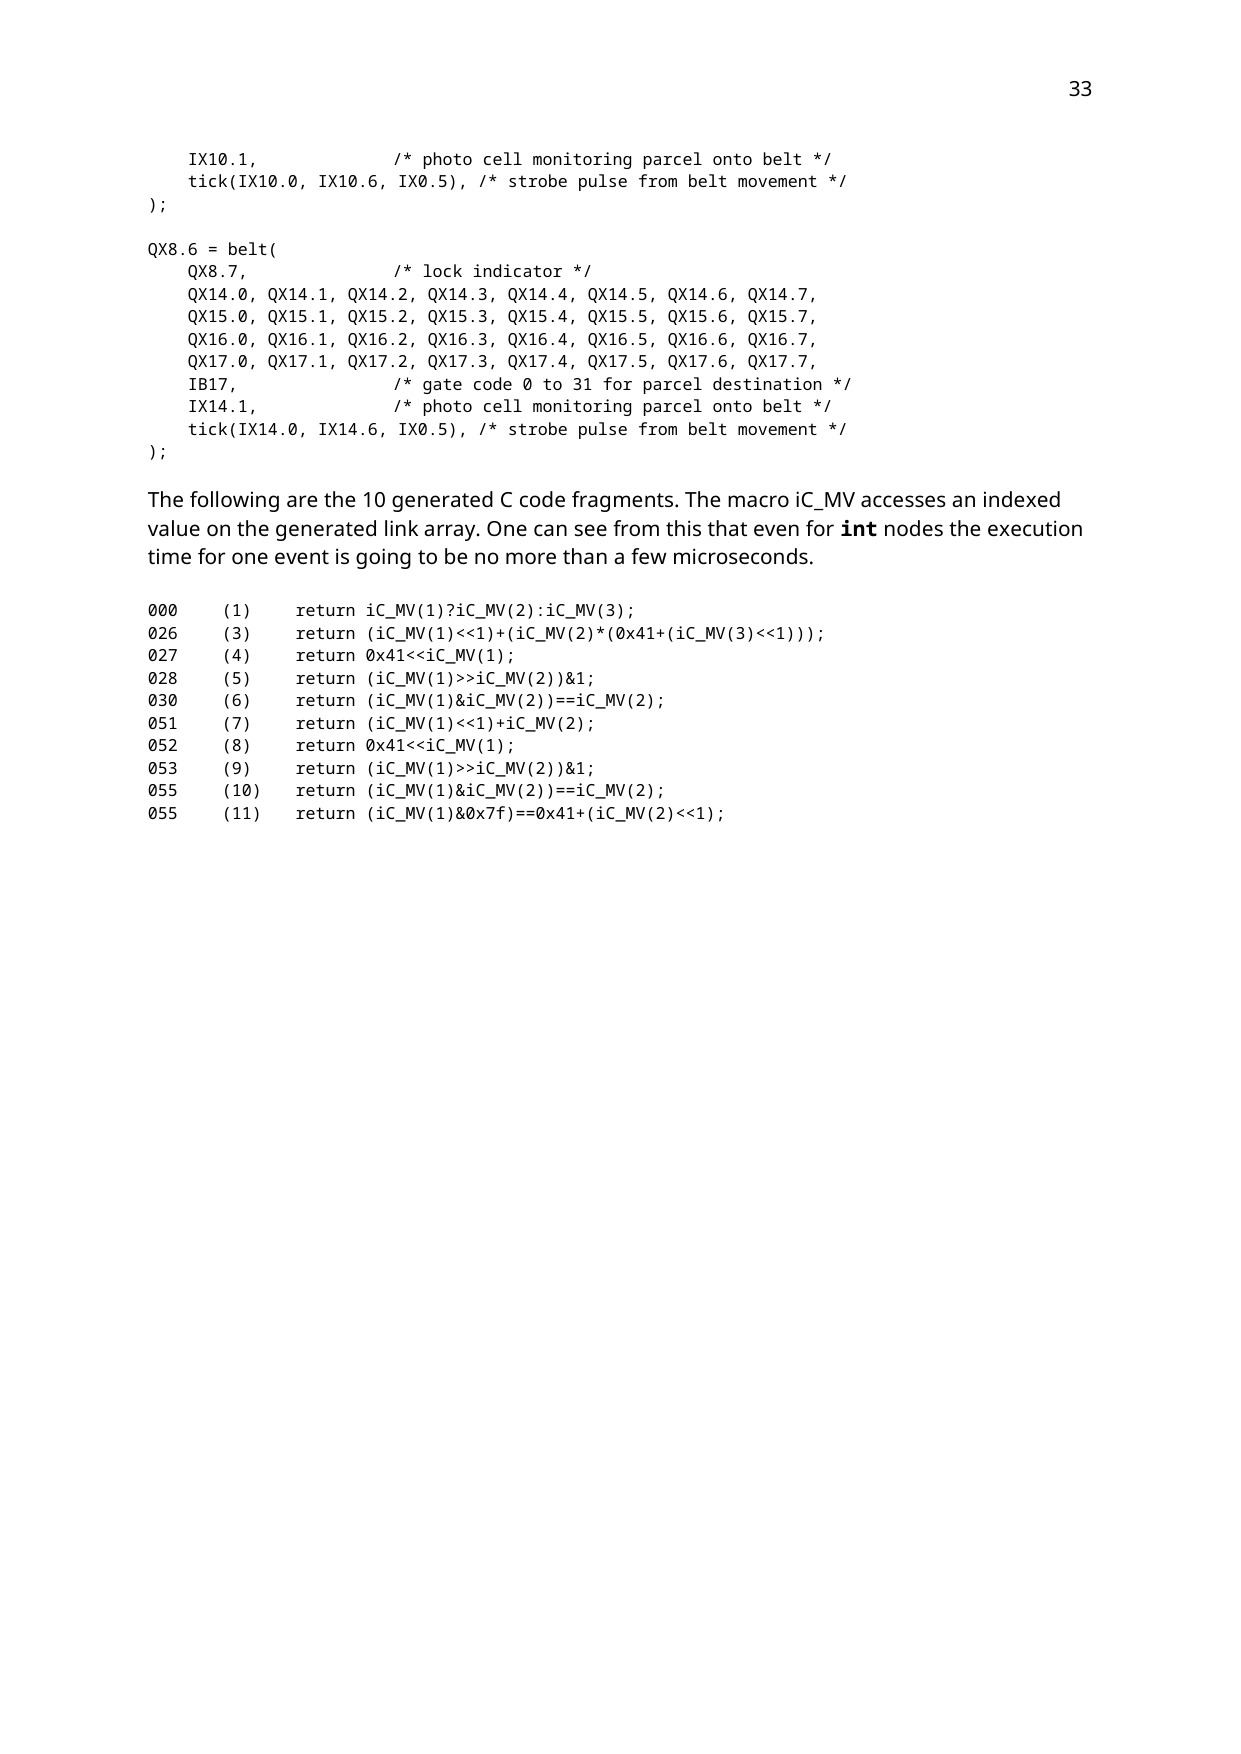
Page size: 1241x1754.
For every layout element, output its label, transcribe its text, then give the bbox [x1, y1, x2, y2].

text 000 (1) return iC_MV(1)?iC_MV(2):iC_MV(3); 026 (3) return (iC_MV(1)<<1)+(iC_MV(2)*(0x41+(iC_MV(3)<<1))); 027 (4) return 0x41<<iC_MV(1); 028 (5) return (iC_MV(1)>>iC_MV(2))&1; 030 (6) return (iC_MV(1)&iC_MV(2))==iC_MV(2); 051 (7) return (iC_MV(1)<<1)+iC_MV(2); 052 (8) return 0x41<<iC_MV(1); 053 (9) return (iC_MV(1)>>iC_MV(2))&1; 055 (10) return (iC_MV(1)&iC_MV(2))==iC_MV(2); 055 (11) return (iC_MV(1)&0x7f)==0x41+(iC_MV(2)<<1); [148, 599, 1092, 824]
text The following are the 10 generated C code fragments. The macro iC_MV accesses an indexed value on the generated link array. One can see from this that even for int nodes the execution time for one event is going to be no more than a few microseconds. [148, 485, 1092, 571]
text IX10.1, /* photo cell monitoring parcel onto belt */ tick(IX10.0, IX10.6, IX0.5), /* strobe pulse from belt movement */ ); [148, 148, 1092, 238]
text QX8.6 = belt( QX8.7, /* lock indicator */ QX14.0, QX14.1, QX14.2, QX14.3, QX14.4, QX14.5, QX14.6, QX14.7, QX15.0, QX15.1, QX15.2, QX15.3, QX15.4, QX15.5, QX15.6, QX15.7, QX16.0, QX16.1, QX16.2, QX16.3, QX16.4, QX16.5, QX16.6, QX16.7, QX17.0, QX17.1, QX17.2, QX17.3, QX17.4, QX17.5, QX17.6, QX17.7, IB17, /* gate code 0 to 31 for parcel destination */ IX14.1, /* photo cell monitoring parcel onto belt */ tick(IX14.0, IX14.6, IX0.5), /* strobe pulse from belt movement */ ); [148, 238, 1092, 485]
